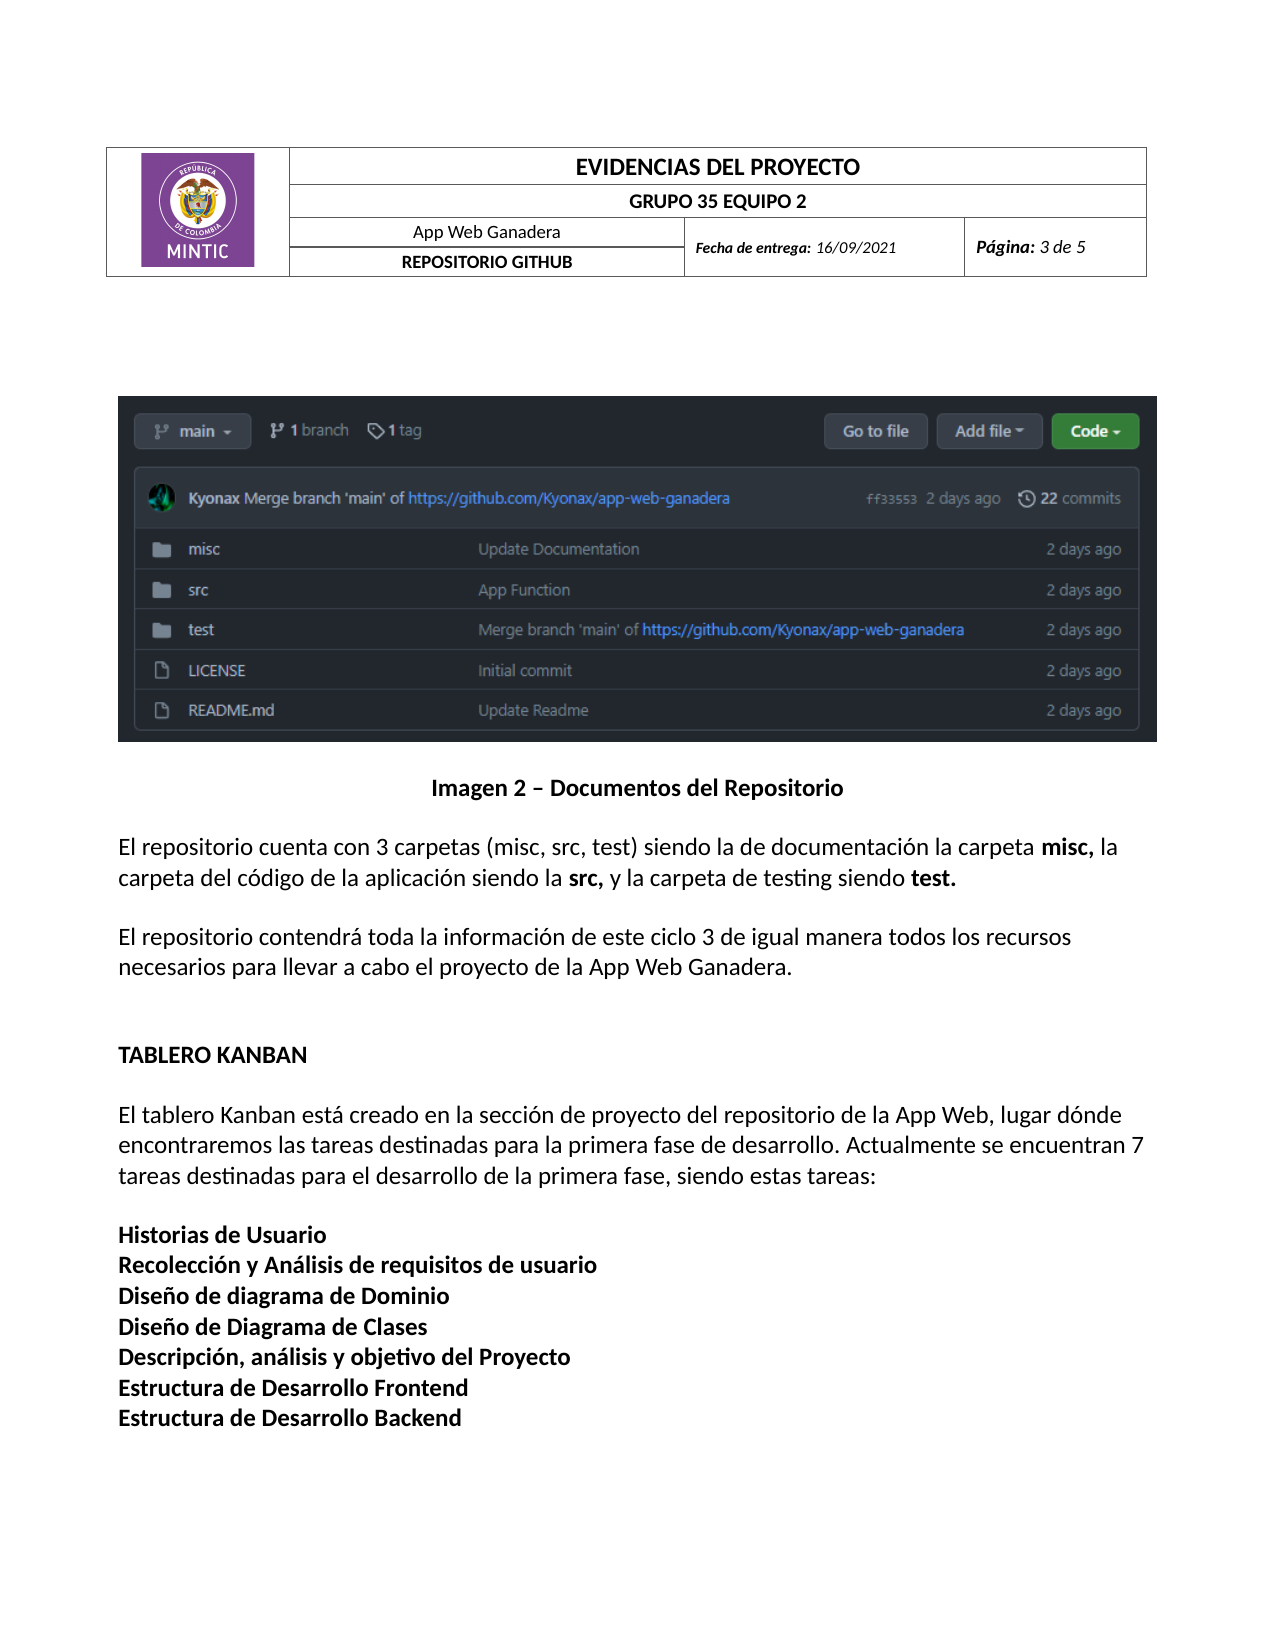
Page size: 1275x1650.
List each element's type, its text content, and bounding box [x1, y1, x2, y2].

text Estructura de Desarrollo Frontend [118, 1372, 1157, 1402]
text Historias de Usuario [118, 1219, 1157, 1250]
picture [141, 153, 255, 267]
text El tablero Kanban está creado en la sección de proyecto del repositorio de la App Web, lugar dónde encontraremos las tareas destinadas para la primera fase de desarrollo. Actualmente se encuentran 7 tareas destinadas para el desarrollo de la primera fase, siendo estas tareas: [118, 1099, 1157, 1190]
text Descripción, análisis y objetivo del Proyecto [118, 1341, 1157, 1372]
text Diseño de diagrama de Dominio [118, 1280, 1157, 1311]
text Imagen 2 – Documentos del Repositorio [118, 772, 1157, 802]
text El repositorio contendrá toda la información de este ciclo 3 de igual manera todos los recursos necesarios para llevar a cabo el proyecto de la App Web Ganadera. [118, 921, 1157, 982]
text El repositorio cuenta con 3 carpetas (misc, src, test) siendo la de documentación la carpeta misc, la carpeta del código de la aplicación siendo la src, y la carpeta de testing siendo test. [118, 831, 1157, 892]
text Diseño de Diagrama de Clases [118, 1311, 1157, 1341]
text TABLERO KANBAN [118, 1039, 1157, 1070]
picture [118, 396, 1157, 742]
text Estructura de Desarrollo Backend [118, 1402, 1157, 1433]
text Recolección y Análisis de requisitos de usuario [118, 1250, 1157, 1280]
